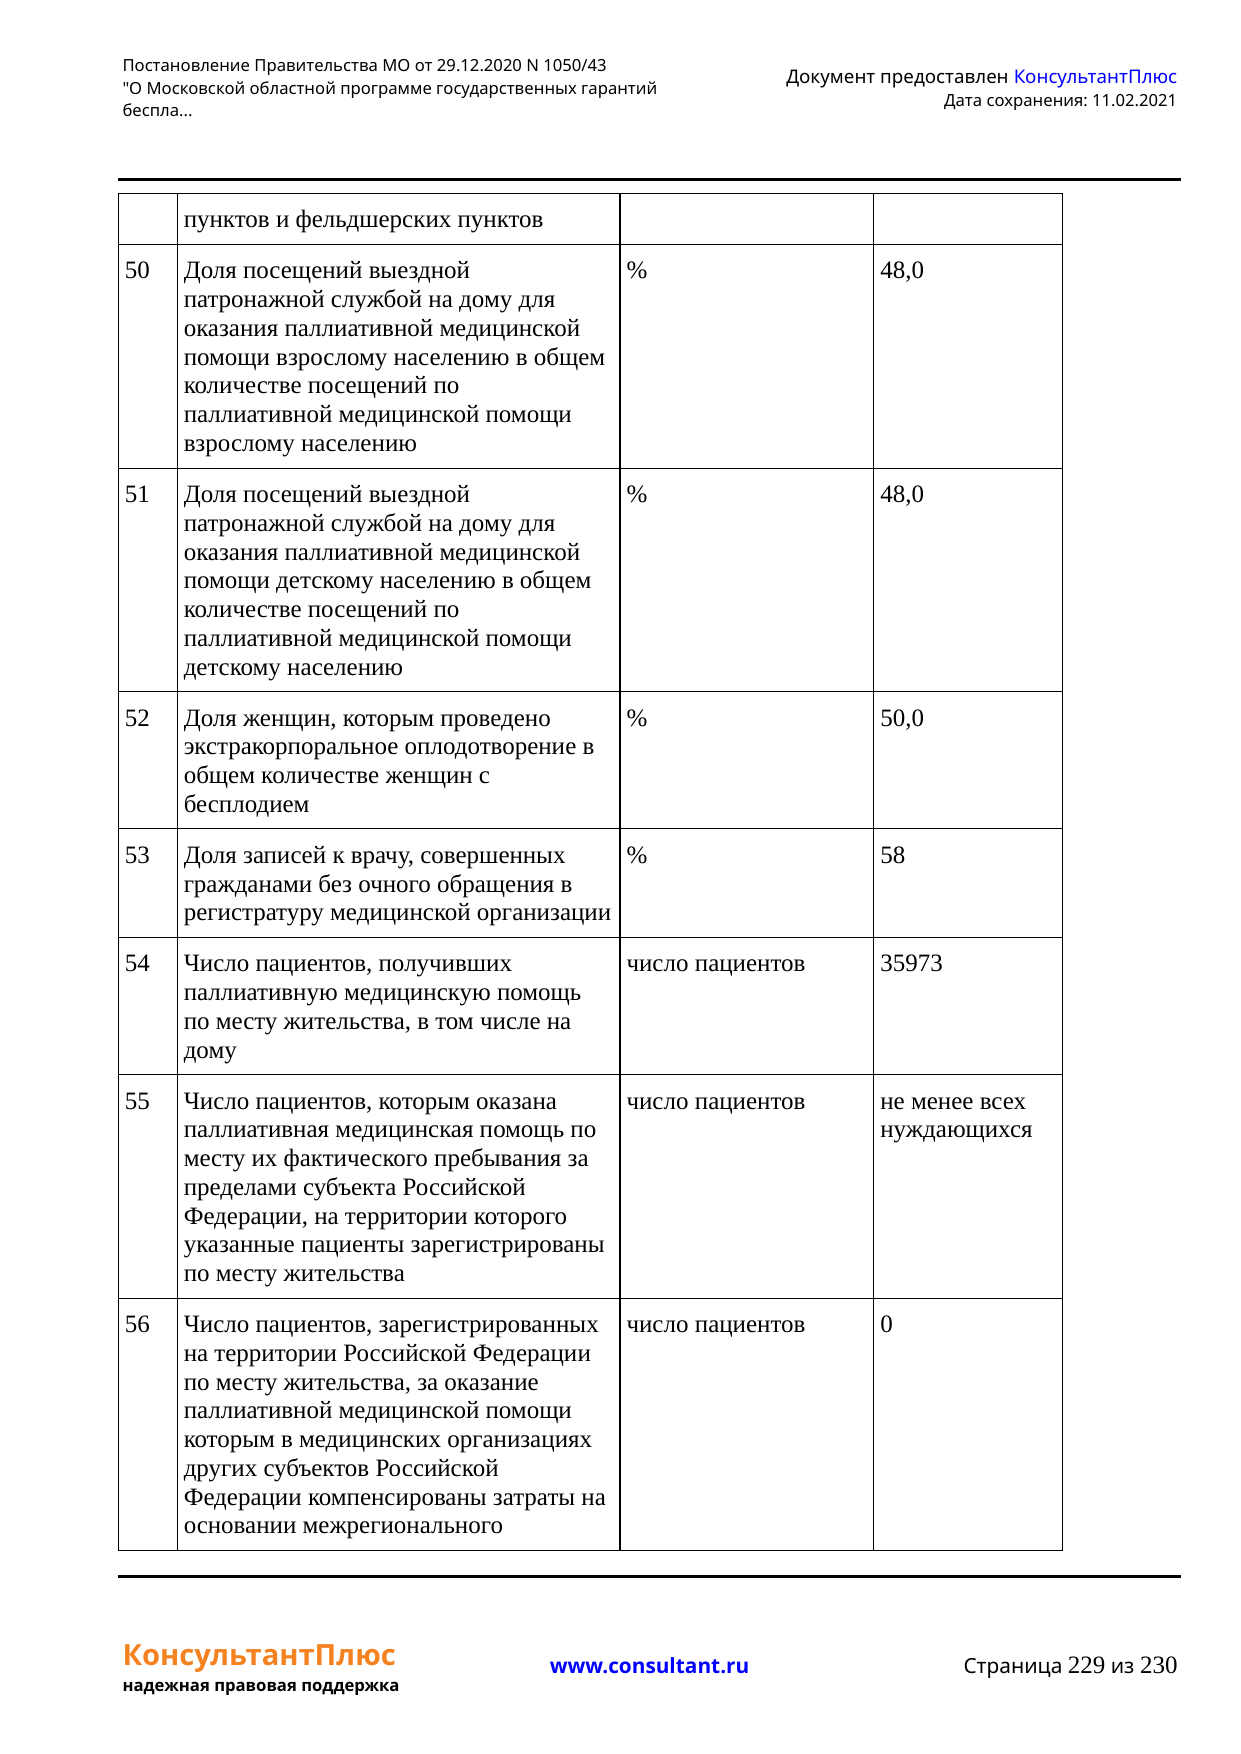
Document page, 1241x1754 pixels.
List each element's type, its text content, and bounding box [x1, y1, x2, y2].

table_cell [621, 194, 873, 244]
table_cell число пациентов [621, 938, 873, 1074]
table_cell число пациентов [621, 1299, 873, 1550]
table_cell % [621, 245, 873, 467]
table_cell Число пациентов, зарегистрированных на территории Российской Федерации по месту жительства, за оказание паллиативной медицинской помощи которым в медицинских организациях других субъектов Российской Федерации компенсированы затраты на основании межрегионального [178, 1299, 619, 1550]
table_cell [119, 194, 177, 244]
table_cell Доля посещений выездной патронажной службой на дому для оказания паллиативной медицинской помощи взрослому населению в общем количестве посещений по паллиативной медицинской помощи взрослому населению [178, 245, 619, 467]
table_cell 0 [874, 1299, 1062, 1550]
table_cell число пациентов [621, 1075, 873, 1298]
table_cell 52 [119, 692, 177, 828]
table_cell Доля женщин, которым проведено экстракорпоральное оплодотворение в общем количестве женщин с бесплодием [178, 692, 619, 828]
table_cell 53 [119, 829, 177, 937]
table_cell 55 [119, 1075, 177, 1298]
table_cell Доля посещений выездной патронажной службой на дому для оказания паллиативной медицинской помощи детскому населению в общем количестве посещений по паллиативной медицинской помощи детскому населению [178, 469, 619, 691]
table_cell 48,0 [874, 469, 1062, 691]
table_cell Число пациентов, которым оказана паллиативная медицинская помощь по месту их фактического пребывания за пределами субъекта Российской Федерации, на территории которого указанные пациенты зарегистрированы по месту жительства [178, 1075, 619, 1298]
table_cell 54 [119, 938, 177, 1074]
table_cell % [621, 469, 873, 691]
table_cell 50 [119, 245, 177, 467]
table_cell % [621, 692, 873, 828]
table_cell 58 [874, 829, 1062, 937]
table_cell Доля записей к врачу, совершенных гражданами без очного обращения в регистратуру медицинской организации [178, 829, 619, 937]
table_cell 48,0 [874, 245, 1062, 467]
table_cell Число пациентов, получивших паллиативную медицинскую помощь по месту жительства, в том числе на дому [178, 938, 619, 1074]
table_cell [874, 194, 1062, 244]
table_cell 56 [119, 1299, 177, 1550]
table_cell пунктов и фельдшерских пунктов [178, 194, 619, 244]
table_cell не менее всех нуждающихся [874, 1075, 1062, 1298]
table_cell 51 [119, 469, 177, 691]
table_cell 50,0 [874, 692, 1062, 828]
table_cell % [621, 829, 873, 937]
table_cell 35973 [874, 938, 1062, 1074]
